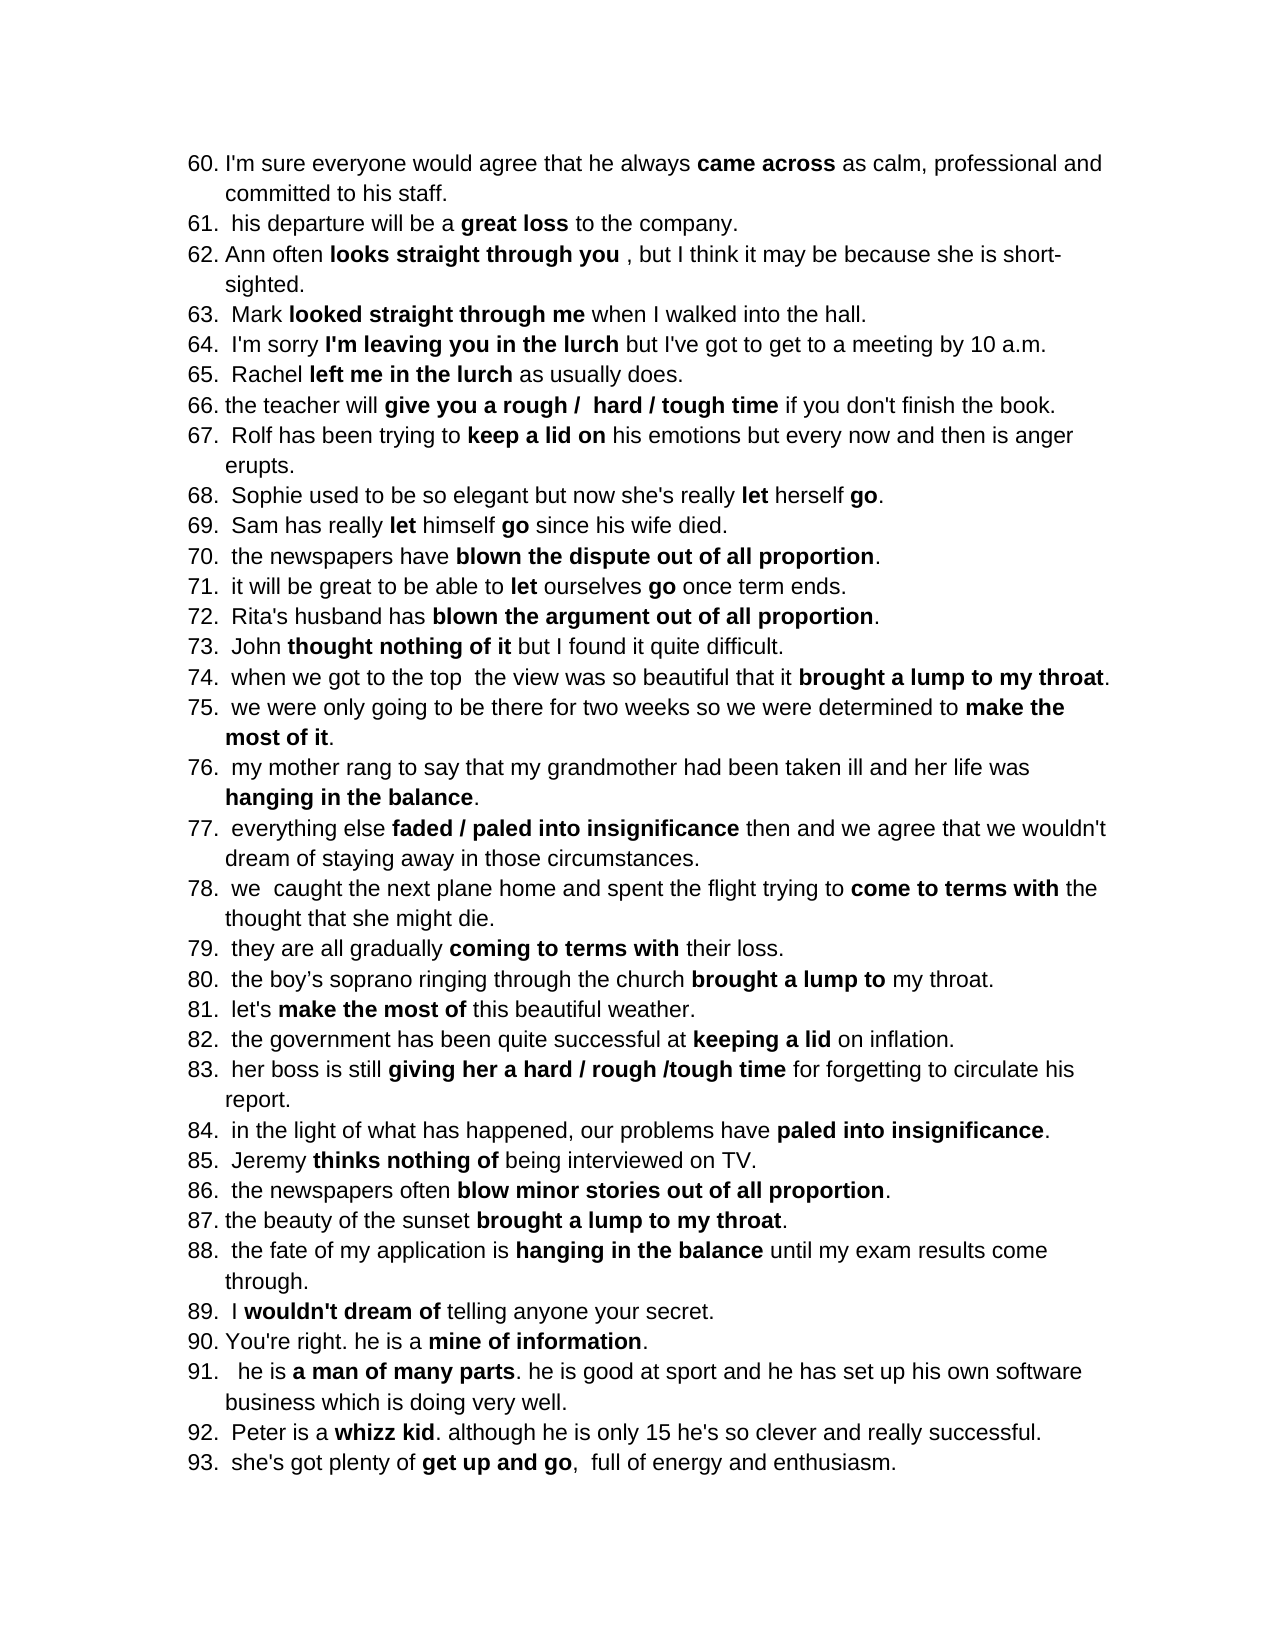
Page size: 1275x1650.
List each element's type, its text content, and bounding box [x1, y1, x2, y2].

list we were only going to be there for two weeks so we were determined to make the most of it. [187, 694, 1125, 750]
list the government has been quite successful at keeping a lid on inflation. [187, 1026, 1125, 1052]
list Peter is a whizz kid. although he is only 15 he's so clever and really successful. [187, 1419, 1125, 1445]
list they are all gradually coming to terms with their loss. [187, 935, 1125, 962]
list Rolf has been trying to keep a lid on his emotions but every now and then is anger erupts. [187, 422, 1125, 478]
list the newspapers have blown the dispute out of all proportion. [187, 543, 1125, 569]
list her boss is still giving her a hard / rough /tough time for forgetting to circulate his report. [187, 1056, 1125, 1113]
list the newspapers often blow minor stories out of all proportion. [187, 1177, 1125, 1203]
list the beauty of the sunset brought a lump to my throat. [187, 1207, 1125, 1234]
list the boy’s soprano ringing through the church brought a lump to my throat. [187, 966, 1125, 992]
list my mother rang to say that my grandmother had been taken ill and her life was hanging in the balance. [187, 754, 1125, 811]
list when we got to the top the view was so beautiful that it brought a lump to my throat. [187, 663, 1125, 690]
list I'm sure everyone would agree that he always came across as calm, professional and committed to his staff. [187, 150, 1125, 207]
list the teacher will give you a rough / hard / tough time if you don't finish the book. [187, 392, 1125, 418]
list we caught the next plane home and spent the flight trying to come to terms with the thought that she might die. [187, 875, 1125, 932]
list everything else faded / paled into insignificance then and we agree that we wouldn't dream of staying away in those circumstances. [187, 814, 1125, 871]
list Rachel left me in the lurch as usually does. [187, 361, 1125, 388]
list let's make the most of this beautiful weather. [187, 996, 1125, 1022]
list it will be great to be able to let ourselves go once term ends. [187, 573, 1125, 599]
list in the light of what has happened, our problems have paled into insignificance. [187, 1117, 1125, 1143]
list Ann often looks straight through you , but I think it may be because she is short-sighted. [187, 241, 1125, 297]
list John thought nothing of it but I found it quite difficult. [187, 633, 1125, 660]
list she's got plenty of get up and go, full of energy and enthusiasm. [187, 1449, 1125, 1475]
list Jeremy thinks nothing of being interviewed on TV. [187, 1147, 1125, 1173]
list I wouldn't dream of telling anyone your secret. [187, 1298, 1125, 1324]
list Sophie used to be so elegant but now she's really let herself go. [187, 482, 1125, 509]
list Sam has really let himself go since his wife died. [187, 512, 1125, 539]
list the fate of my application is hanging in the balance until my exam results come through. [187, 1237, 1125, 1294]
list he is a man of many parts. he is good at sport and he has set up his own software business which is doing very well. [187, 1358, 1125, 1415]
list Mark looked straight through me when I walked into the hall. [187, 301, 1125, 327]
list You're right. he is a mine of information. [187, 1328, 1125, 1354]
list Rita's husband has blown the argument out of all proportion. [187, 603, 1125, 629]
list his departure will be a great loss to the company. [187, 210, 1125, 237]
list I'm sorry I'm leaving you in the lurch but I've got to get to a meeting by 10 a.m. [187, 331, 1125, 358]
